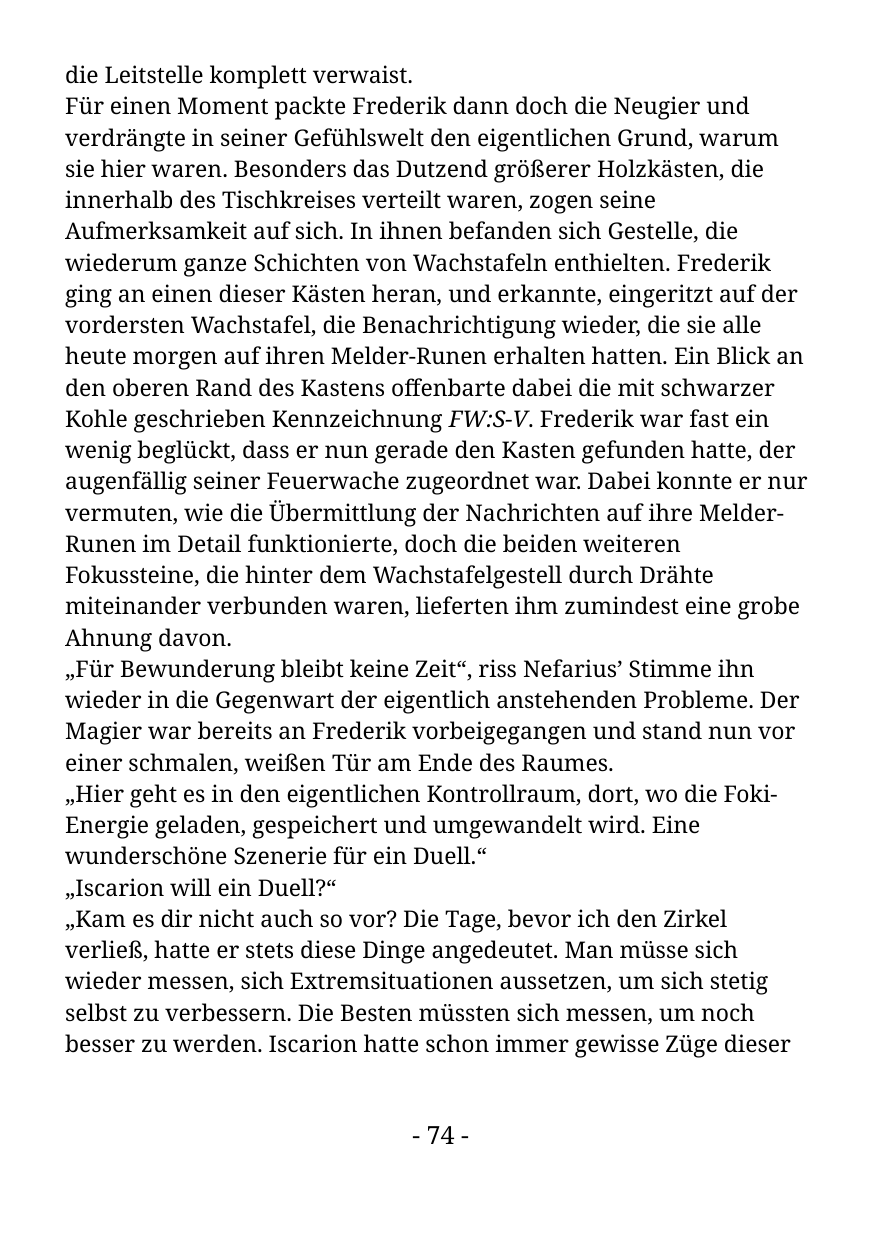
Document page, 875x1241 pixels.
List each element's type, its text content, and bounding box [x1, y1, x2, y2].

text die Leitstelle komplett verwaist. [65, 59, 809, 90]
text „Hier geht es in den eigentlichen Kontrollraum, dort, wo die Foki-Energie geladen, gespeichert und umgewandelt wird. Eine wunderschöne Szenerie für ein Duell.“ [65, 778, 809, 872]
text Für einen Moment packte Frederik dann doch die Neugier und verdrängte in seiner Gefühlswelt den eigentlichen Grund, warum sie hier waren. Besonders das Dutzend größerer Holzkästen, die innerhalb des Tischkreises verteilt waren, zogen seine Aufmerksamkeit auf sich. In ihnen befanden sich Gestelle, die wiederum ganze Schichten von Wachstafeln enthielten. Frederik ging an einen dieser Kästen heran, und erkannte, eingeritzt auf der vordersten Wachstafel, die Benachrichtigung wieder, die sie alle heute morgen auf ihren Melder-Runen erhalten hatten. Ein Blick an den oberen Rand des Kastens offenbarte dabei die mit schwarzer Kohle geschrieben Kennzeichnung FW:S-V. Frederik war fast ein wenig beglückt, dass er nun gerade den Kasten gefunden hatte, der augenfällig seiner Feuerwache zugeordnet war. Dabei konnte er nur vermuten, wie die Übermittlung der Nachrichten auf ihre Melder-Runen im Detail funktionierte, doch die beiden weiteren Fokussteine, die hinter dem Wachstafelgestell durch Drähte miteinander verbunden waren, lieferten ihm zumindest eine grobe Ahnung davon. [65, 90, 809, 653]
text „Für Bewunderung bleibt keine Zeit“, riss Nefarius’ Stimme ihn wieder in die Gegenwart der eigentlich anstehenden Probleme. Der Magier war bereits an Frederik vorbeigegangen und stand nun vor einer schmalen, weißen Tür am Ende des Raumes. [65, 653, 809, 778]
text „Iscarion will ein Duell?“ [65, 872, 809, 903]
text „Kam es dir nicht auch so vor? Die Tage, bevor ich den Zirkel verließ, hatte er stets diese Dinge angedeutet. Man müsse sich wieder messen, sich Extremsituationen aussetzen, um sich stetig selbst zu verbessern. Die Besten müssten sich messen, um noch besser zu werden. Iscarion hatte schon immer gewisse Züge dieser [65, 903, 809, 1059]
